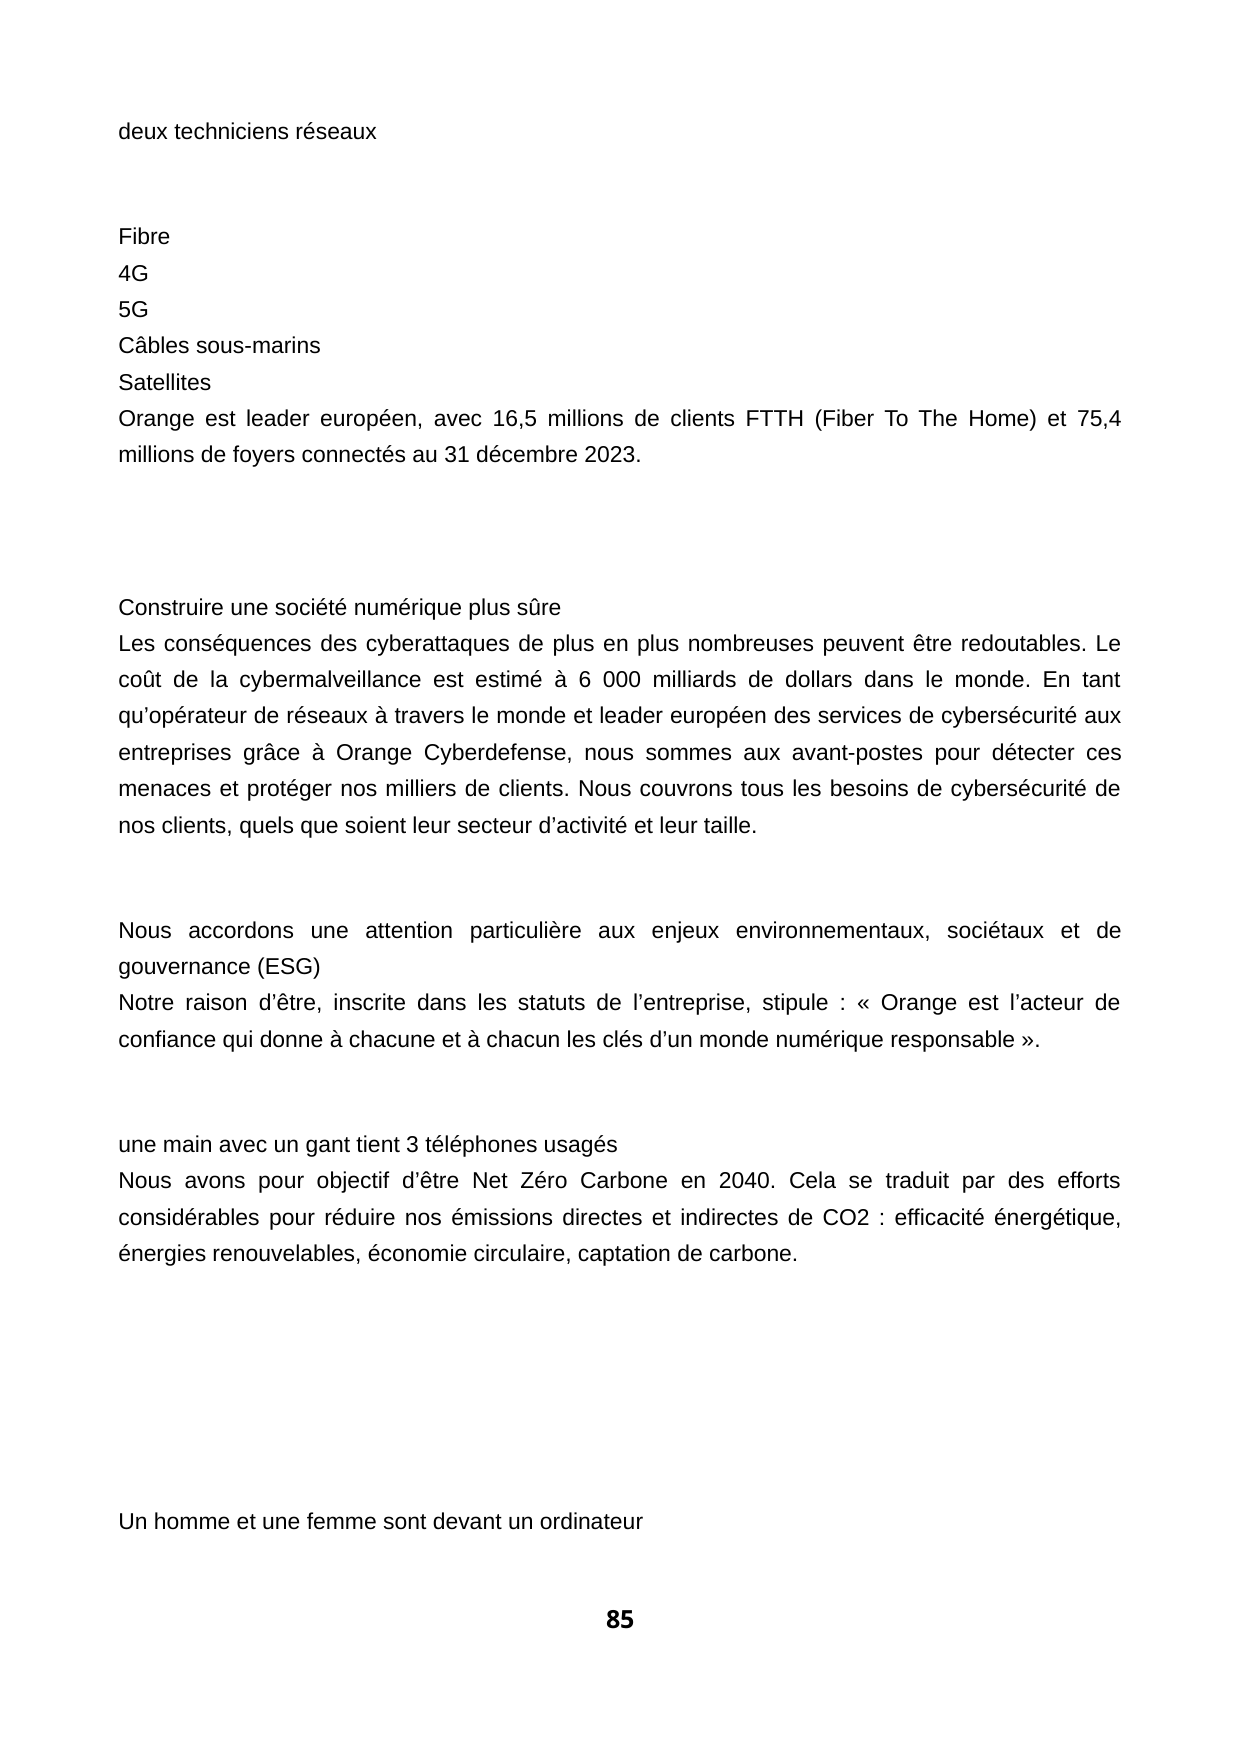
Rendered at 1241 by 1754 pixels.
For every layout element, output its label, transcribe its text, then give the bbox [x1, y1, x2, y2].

text Construire une société numérique plus sûre [118, 593, 1122, 620]
text une main avec un gant tient 3 téléphones usagés [118, 1131, 1122, 1157]
text Fibre [118, 223, 1122, 249]
text 4G [118, 259, 1122, 286]
text Les conséquences des cyberattaques de plus en plus nombreuses peuvent être redoutables. Le coût de la cybermalveillance est estimé à 6 000 milliards de dollars dans le monde. En tant qu’opérateur de réseaux à travers le monde et leader européen des services de cybersécurité aux entreprises grâce à Orange Cyberdefense, nous sommes aux avant-postes pour détecter ces menaces et protéger nos milliers de clients. Nous couvrons tous les besoins de cybersécurité de nos clients, quels que soient leur secteur d’activité et leur taille. [118, 630, 1122, 838]
text Orange est leader européen, avec 16,5 millions de clients FTTH (Fiber To The Home) et 75,4 millions de foyers connectés au 31 décembre 2023. [118, 405, 1122, 468]
text 5G [118, 296, 1122, 322]
text Nous accordons une attention particulière aux enjeux environnementaux, sociétaux et de gouvernance (ESG) [118, 917, 1122, 979]
text deux techniciens réseaux [118, 118, 1122, 144]
text Nous avons pour objectif d’être Net Zéro Carbone en 2040. Cela se traduit par des efforts considérables pour réduire nos émissions directes et indirectes de CO2 : efficacité énergétique, énergies renouvelables, économie circulaire, captation de carbone. [118, 1167, 1122, 1266]
text Câbles sous-marins [118, 332, 1122, 359]
text Satellites [118, 369, 1122, 395]
text Un homme et une femme sont devant un ordinateur [118, 1508, 1122, 1534]
text Notre raison d’être, inscrite dans les statuts de l’entreprise, stipule : « Orange est l’acteur de confiance qui donne à chacune et à chacun les clés d’un monde numérique responsable ». [118, 989, 1122, 1052]
